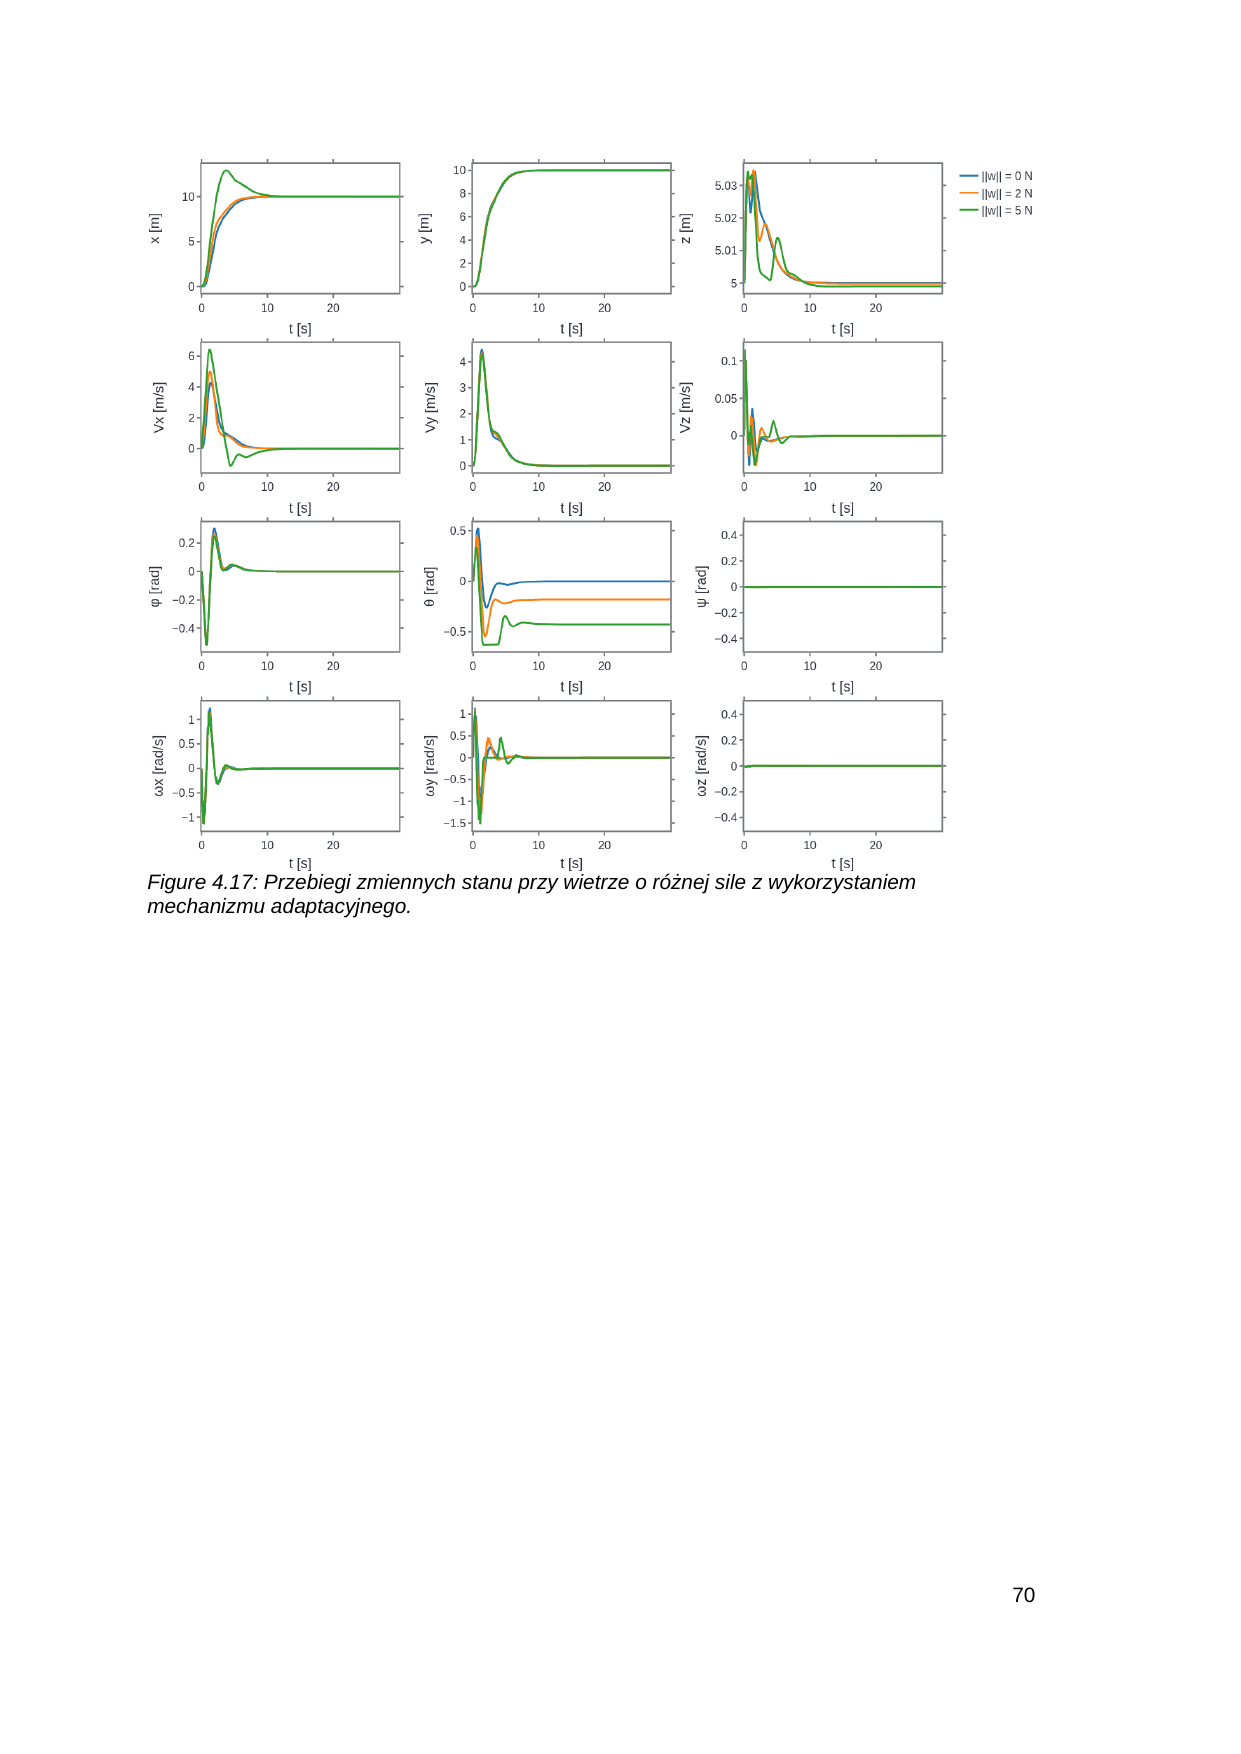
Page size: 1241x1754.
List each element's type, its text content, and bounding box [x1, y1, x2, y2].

picture [147, 159, 1035, 871]
text Figure 4.17: Przebiegi zmiennych stanu przy wietrze o różnej sile z wykorzystaniem mechanizmu adaptacyjnego. [147, 871, 1035, 918]
